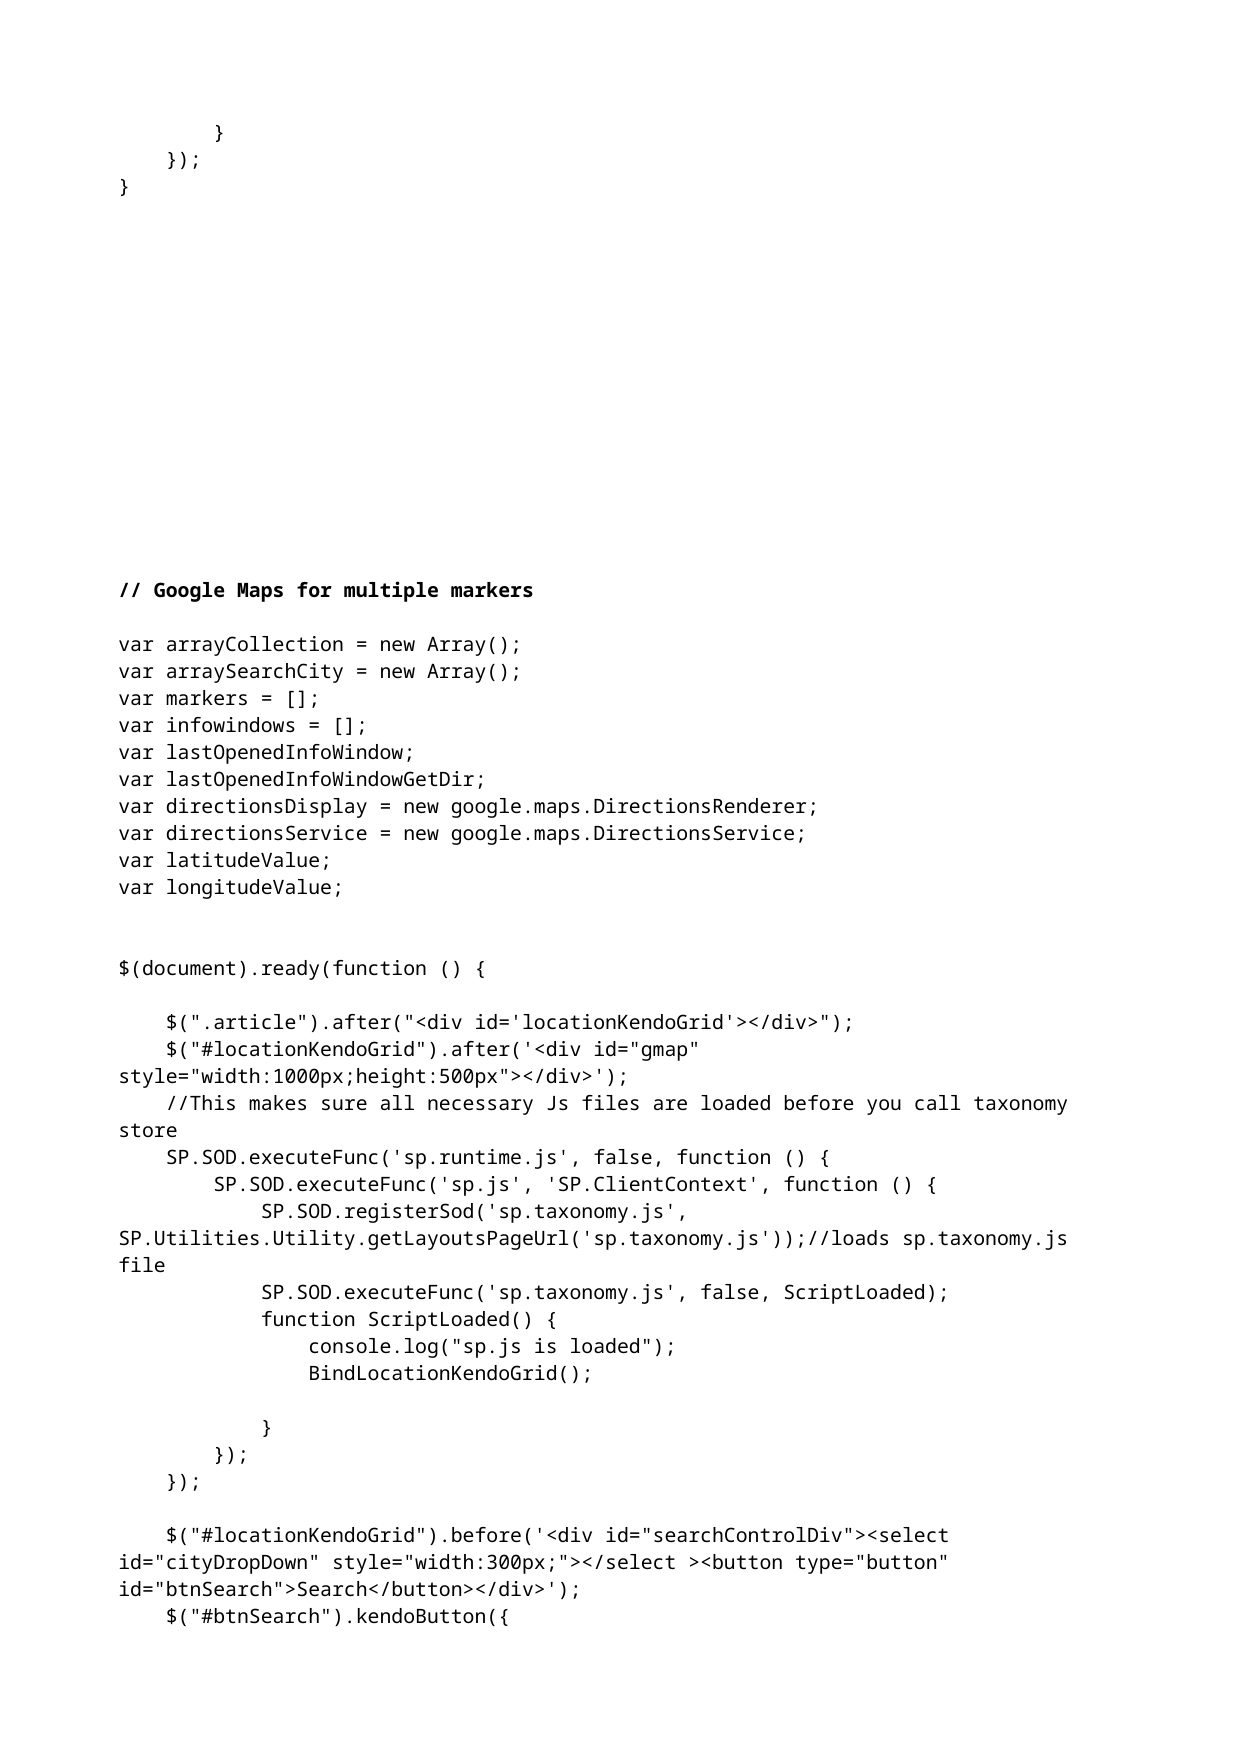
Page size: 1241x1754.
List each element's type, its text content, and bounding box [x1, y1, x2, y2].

text var arraySearchCity = new Array(); [118, 658, 1122, 685]
text }); [118, 145, 1122, 172]
text } [118, 1413, 1122, 1440]
text BindLocationKendoGrid(); [118, 1359, 1122, 1386]
text SP.SOD.executeFunc('sp.taxonomy.js', false, ScriptLoaded); [118, 1278, 1122, 1305]
text console.log("sp.js is loaded"); [118, 1332, 1122, 1359]
text SP.SOD.executeFunc('sp.js', 'SP.ClientContext', function () { [118, 1170, 1122, 1197]
text }); [118, 1467, 1122, 1494]
text } [118, 118, 1122, 145]
text var infowindows = []; [118, 712, 1122, 739]
text $(".article").after("<div id='locationKendoGrid'></div>"); [118, 1008, 1122, 1035]
text var longitudeValue; [118, 873, 1122, 901]
text function ScriptLoaded() { [118, 1305, 1122, 1332]
text SP.SOD.registerSod('sp.taxonomy.js', SP.Utilities.Utility.getLayoutsPageUrl('sp.taxonomy.js'));//loads sp.taxonomy.js file [118, 1197, 1122, 1278]
text var markers = []; [118, 685, 1122, 712]
text var arrayCollection = new Array(); [118, 631, 1122, 658]
text $(document).ready(function () { [118, 954, 1122, 981]
text SP.SOD.executeFunc('sp.runtime.js', false, function () { [118, 1143, 1122, 1170]
text var directionsDisplay = new google.maps.DirectionsRenderer; [118, 793, 1122, 819]
text var directionsService = new google.maps.DirectionsService; [118, 819, 1122, 847]
text // Google Maps for multiple markers [118, 577, 1122, 604]
text } [118, 172, 1122, 199]
text $("#locationKendoGrid").before('<div id="searchControlDiv"><select id="cityDropDown" style="width:300px;"></select ><button type="button" id="btnSearch">Search</button></div>'); [118, 1521, 1122, 1602]
text var latitudeValue; [118, 847, 1122, 873]
text var lastOpenedInfoWindow; [118, 739, 1122, 766]
text $("#locationKendoGrid").after('<div id="gmap" style="width:1000px;height:500px"></div>'); [118, 1035, 1122, 1089]
text }); [118, 1440, 1122, 1467]
text //This makes sure all necessary Js files are loaded before you call taxonomy store [118, 1089, 1122, 1143]
text var lastOpenedInfoWindowGetDir; [118, 766, 1122, 793]
text $("#btnSearch").kendoButton({ [118, 1602, 1122, 1629]
